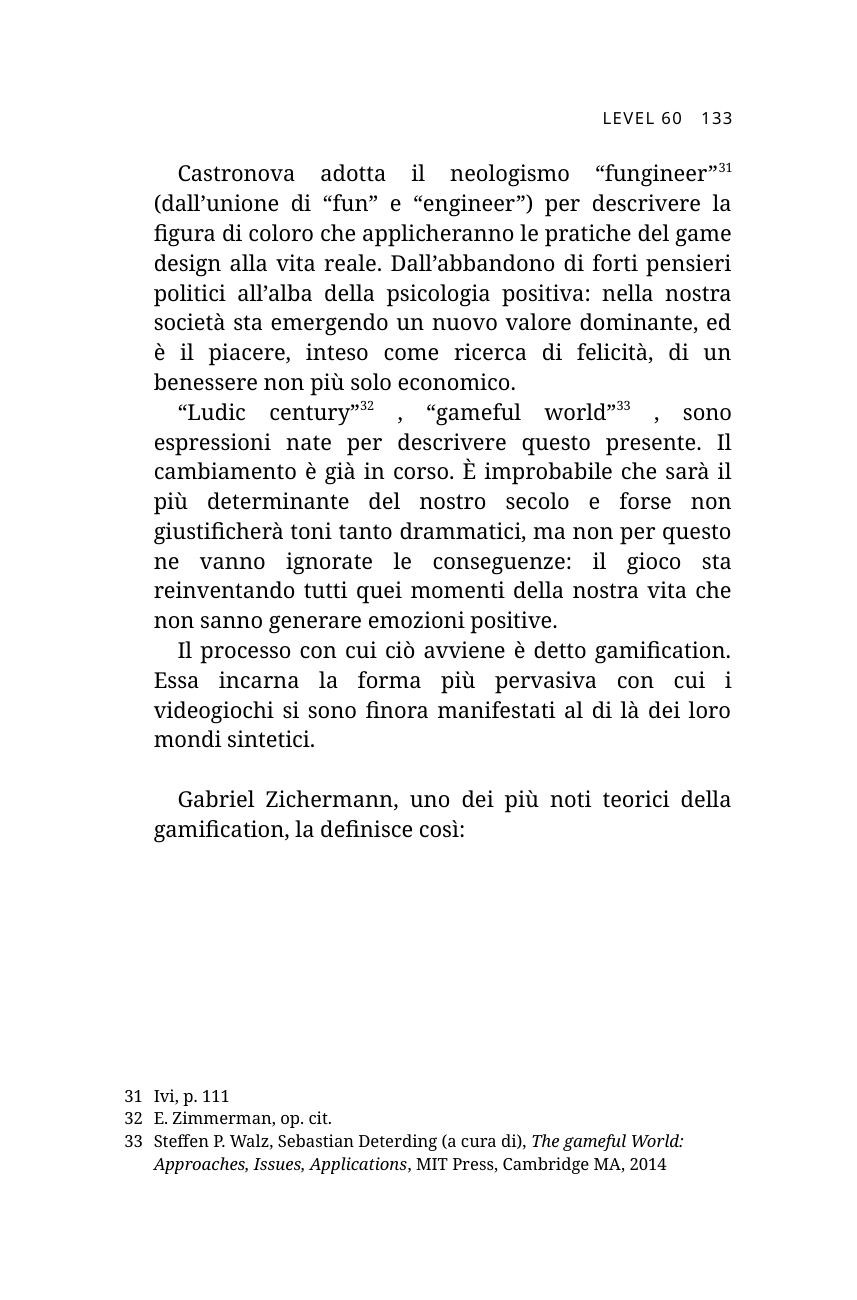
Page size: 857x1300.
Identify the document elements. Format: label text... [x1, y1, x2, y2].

text “Ludic century” , “gameful world” , sono espressioni nate per descrivere questo presente. Il cambiamento è già in corso. È improbabile che sarà il più determinante del nostro secolo e forse non giustificherà toni tanto drammatici, ma non per questo ne vanno ignorate le conseguenze: il gioco sta reinventando tutti quei momenti della nostra vita che non sanno generare emozioni positive. [153, 397, 732, 635]
text Il processo con cui ciò avviene è detto gamification. Essa incarna la forma più pervasiva con cui i videogiochi si sono finora manifestati al di là dei loro mondi sintetici. [153, 635, 732, 754]
text Steffen P. Walz, Sebastian Deterding (a cura di), The gameful World: Approaches, Issues, Applications, MIT Press, Cambridge MA, 2014 [124, 1130, 732, 1175]
text Gabriel Zichermann, uno dei più noti teorici della gamification, la definisce così: [153, 784, 732, 844]
text E. Zimmerman, op. cit. [124, 1107, 732, 1130]
text Castronova adotta il neologismo “fungineer” (dall’unione di “fun” e “engineer”) per descrivere la figura di coloro che applicheranno le pratiche del game design alla vita reale. Dall’abbandono di forti pensieri politici all’alba della psicologia positiva: nella nostra società sta emergendo un nuovo valore dominante, ed è il piacere, inteso come ricerca di felicità, di un benessere non più solo economico. [153, 158, 732, 397]
text Ivi, p. 111 [124, 1084, 732, 1107]
